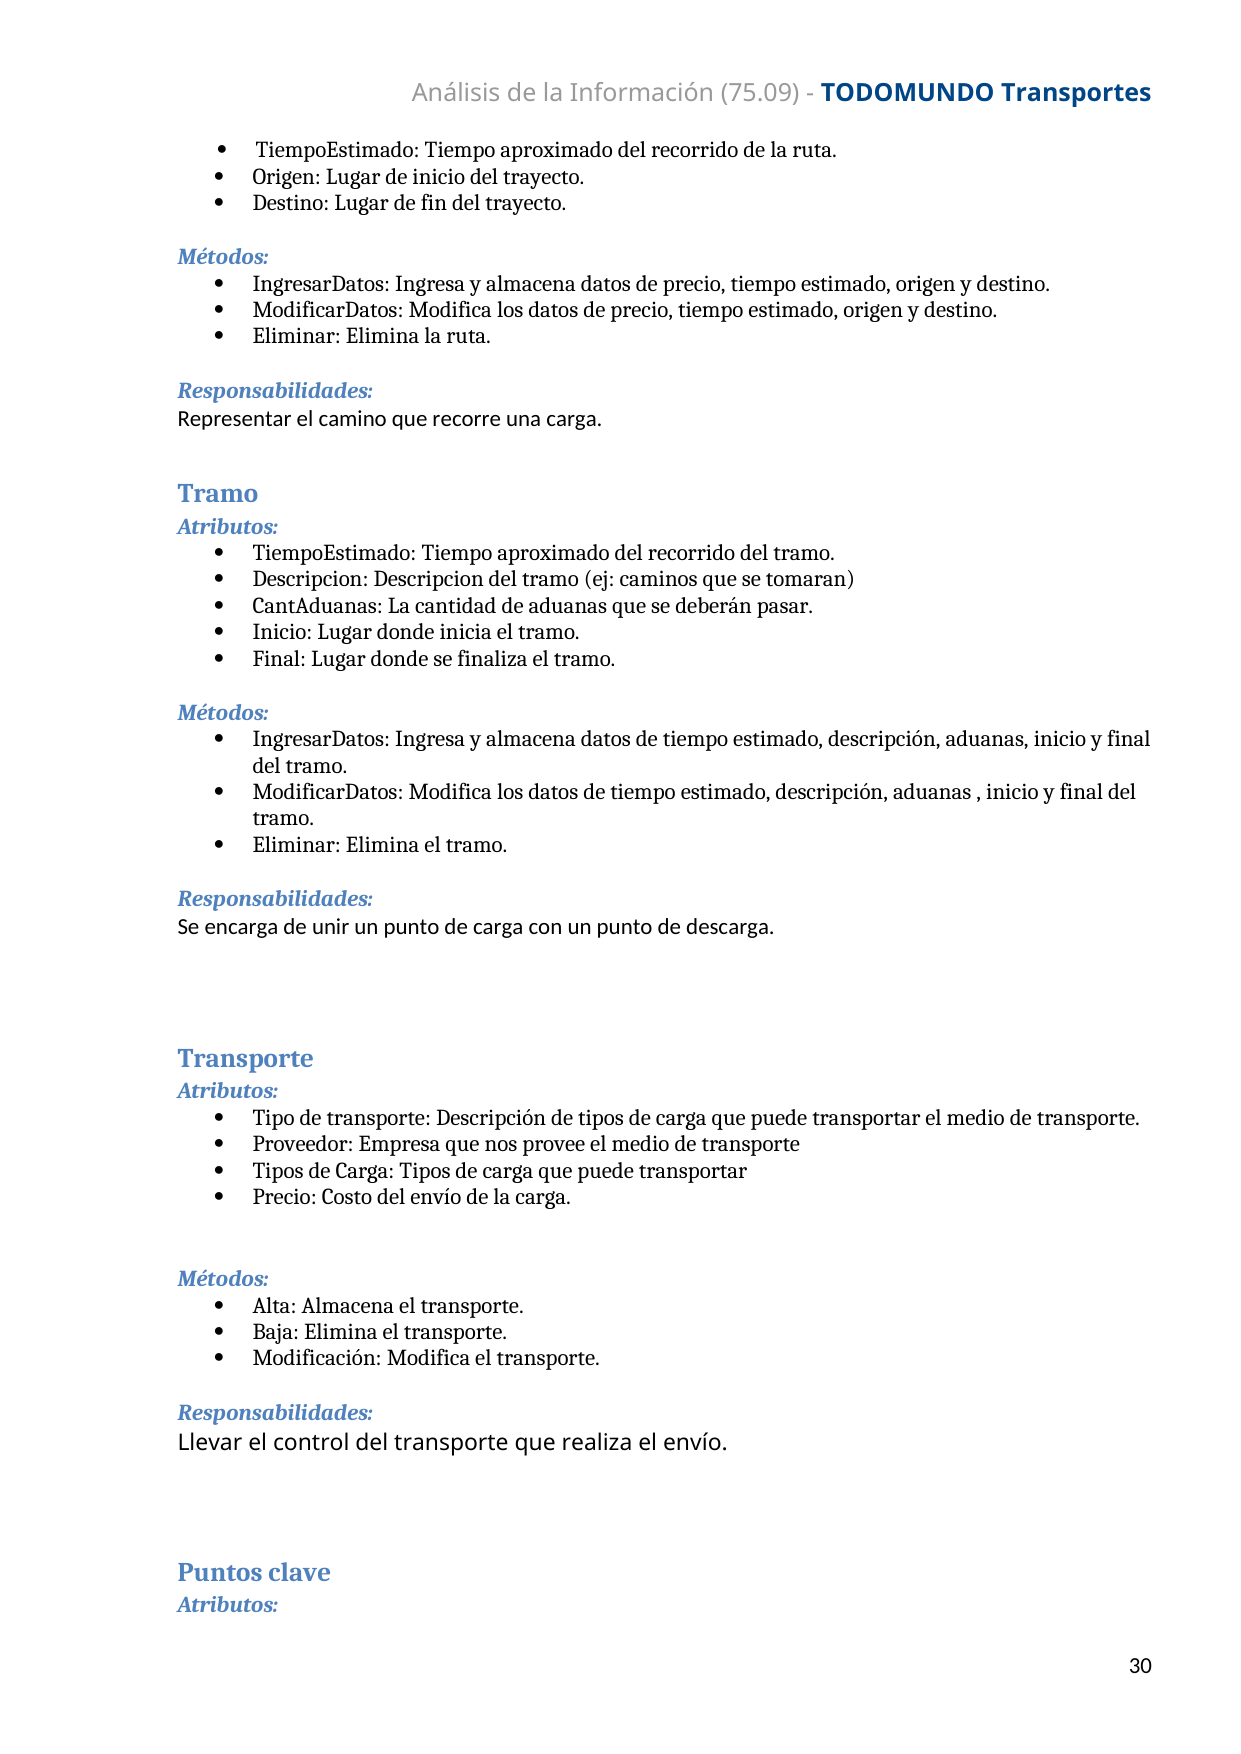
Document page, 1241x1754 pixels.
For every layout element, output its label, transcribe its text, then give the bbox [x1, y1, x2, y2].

list TiempoEstimado: Tiempo aproximado del recorrido del tramo. [215, 540, 1152, 566]
text Representar el camino que recorre una carga. [177, 404, 1152, 432]
subtitle Tramo [177, 478, 1152, 509]
list Baja: Elimina el transporte. [215, 1319, 1152, 1345]
text Métodos: [177, 1266, 1152, 1292]
list Proveedor: Empresa que nos provee el medio de transporte [215, 1131, 1152, 1157]
subtitle Puntos clave [177, 1557, 1152, 1588]
text Métodos: [177, 700, 1152, 726]
list Modificación: Modifica el transporte. [215, 1345, 1152, 1372]
list Origen: Lugar de inicio del trayecto. [215, 163, 1152, 190]
text Llevar el control del transporte que realiza el envío. [177, 1426, 1152, 1457]
list Destino: Lugar de fin del trayecto. [215, 190, 1152, 216]
list TiempoEstimado: Tiempo aproximado del recorrido de la ruta. [218, 137, 1152, 163]
text Responsabilidades: [177, 1399, 1152, 1426]
list IngresarDatos: Ingresa y almacena datos de tiempo estimado, descripción, aduanas, inicio y final del tramo. [215, 726, 1152, 779]
list Tipo de transporte: Descripción de tipos de carga que puede transportar el medio de transporte. [215, 1105, 1152, 1131]
text Atributos: [177, 1078, 1152, 1105]
subtitle Transporte [177, 1043, 1152, 1074]
text Atributos: [177, 1592, 1152, 1619]
text Atributos: [177, 513, 1152, 540]
text Se encarga de unir un punto de carga con un punto de descarga. [177, 912, 1152, 940]
list Alta: Almacena el transporte. [215, 1292, 1152, 1319]
list Descripcion: Descripcion del tramo (ej: caminos que se tomaran) [215, 566, 1152, 593]
list ModificarDatos: Modifica los datos de precio, tiempo estimado, origen y destino. [215, 297, 1152, 323]
text Responsabilidades: [177, 886, 1152, 912]
list IngresarDatos: Ingresa y almacena datos de precio, tiempo estimado, origen y destino. [215, 271, 1152, 297]
list ModificarDatos: Modifica los datos de tiempo estimado, descripción, aduanas , inicio y final del tramo. [215, 779, 1152, 831]
text Responsabilidades: [177, 378, 1152, 404]
list Precio: Costo del envío de la carga. [215, 1184, 1152, 1210]
list Tipos de Carga: Tipos de carga que puede transportar [215, 1157, 1152, 1184]
list Eliminar: Elimina el tramo. [215, 831, 1152, 858]
text Métodos: [177, 244, 1152, 271]
list Final: Lugar donde se finaliza el tramo. [215, 645, 1152, 672]
list Eliminar: Elimina la ruta. [215, 323, 1152, 349]
list CantAduanas: La cantidad de aduanas que se deberán pasar. [215, 593, 1152, 619]
list Inicio: Lugar donde inicia el tramo. [215, 619, 1152, 645]
